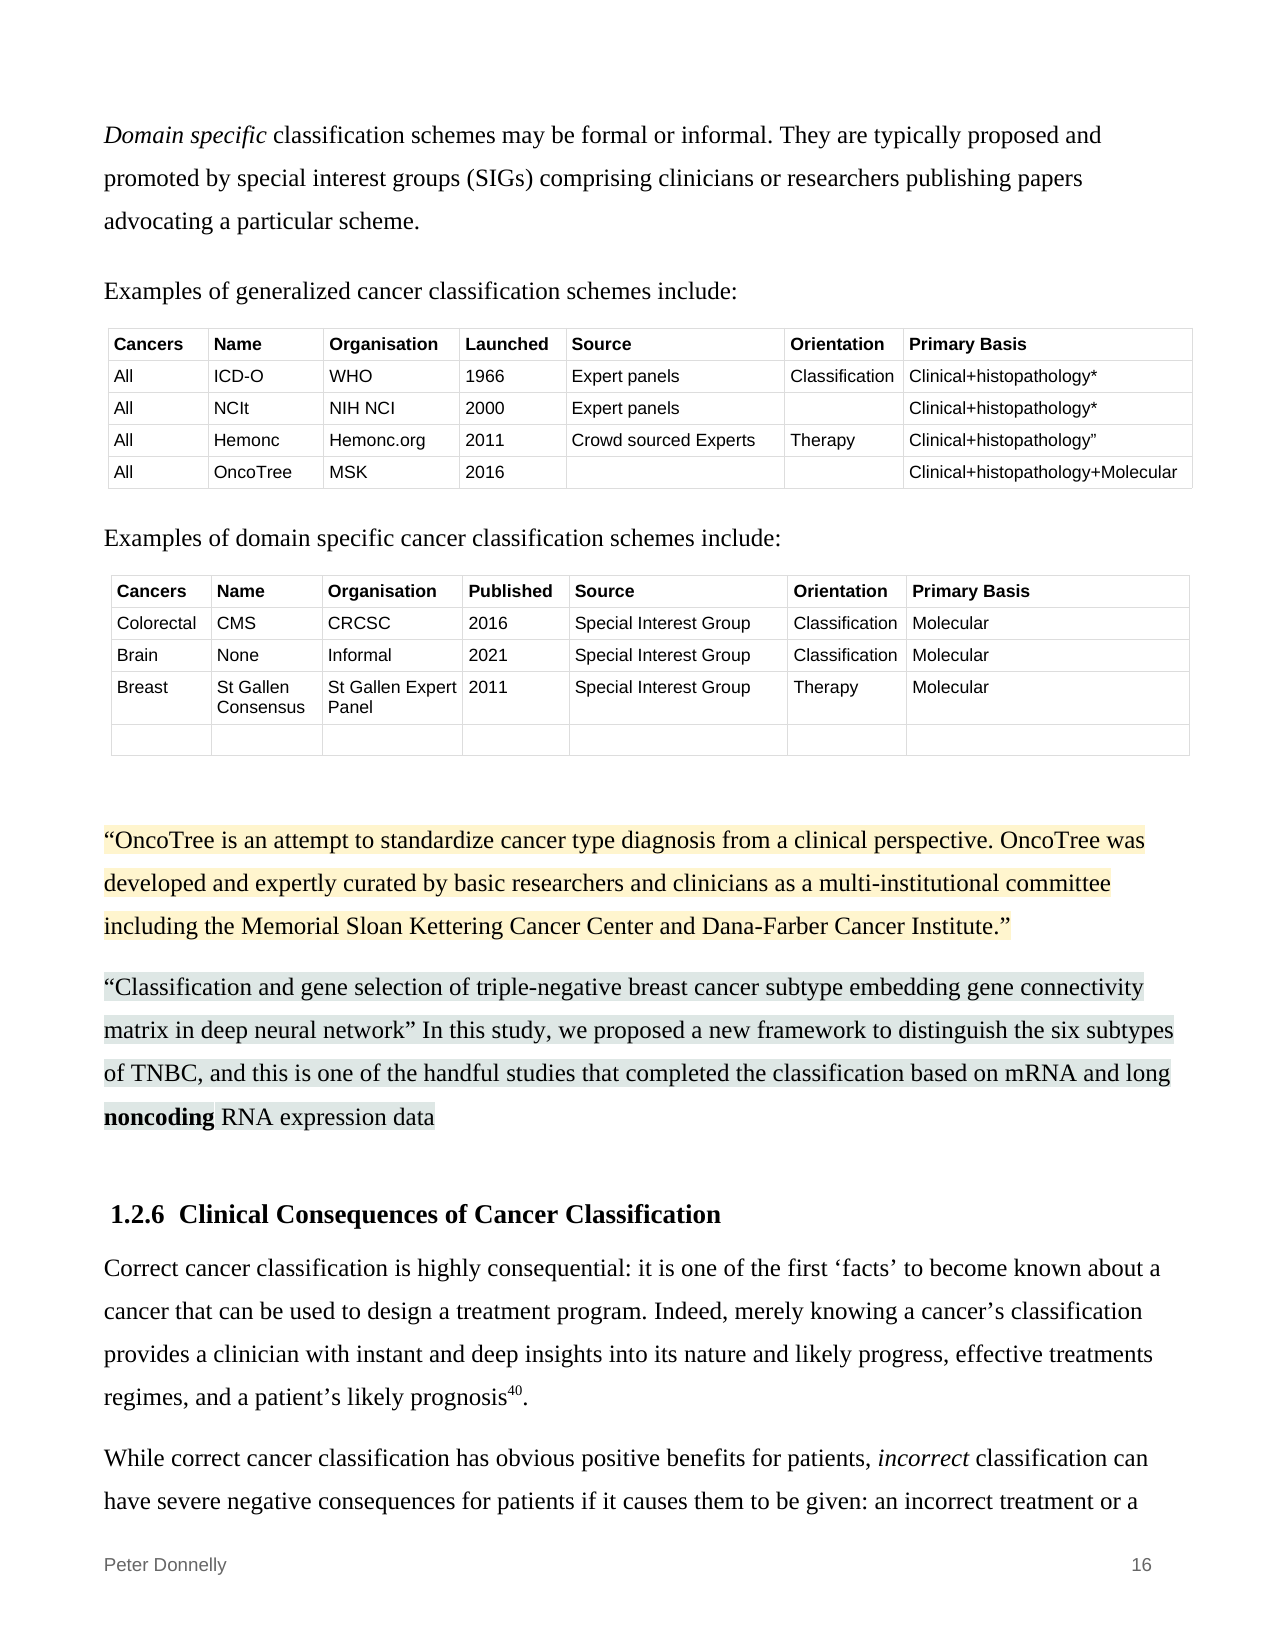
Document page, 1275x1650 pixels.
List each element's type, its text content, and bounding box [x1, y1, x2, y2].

table_cell OncoTree [209, 457, 323, 488]
table_header Name [212, 576, 322, 607]
table_cell All [109, 393, 208, 424]
table_cell [788, 725, 906, 755]
table_header Organisation [324, 329, 459, 360]
table_header Published [463, 576, 569, 607]
table_cell Special Interest Group [570, 672, 787, 723]
table_cell All [109, 457, 208, 488]
table_cell Therapy [785, 425, 903, 456]
table_cell [570, 725, 787, 755]
text Examples of domain specific cancer classification schemes include: [103, 523, 1181, 552]
table_cell [463, 725, 569, 755]
table_cell 2011 [463, 672, 569, 723]
table_cell 2016 [460, 457, 566, 488]
table_cell All [109, 425, 208, 456]
table_cell None [212, 640, 322, 671]
text Domain specific classification schemes may be formal or informal. They are typically proposed and promoted by special interest groups (SIGs) comprising clinicians or researchers publishing papers advocating a particular scheme. [103, 120, 1181, 235]
table_cell [785, 393, 903, 424]
table_cell WHO [324, 361, 459, 392]
table_cell Expert panels [567, 361, 784, 392]
table_cell Special Interest Group [570, 608, 787, 639]
table_cell [785, 457, 903, 488]
table_cell Crowd sourced Experts [567, 425, 784, 456]
table_cell Colorectal [112, 608, 211, 639]
table_cell [907, 725, 1189, 755]
table_cell 2021 [463, 640, 569, 671]
table_cell Classification [788, 608, 906, 639]
table_cell Special Interest Group [570, 640, 787, 671]
table_cell [212, 725, 322, 755]
table_cell [323, 725, 462, 755]
table_cell Therapy [788, 672, 906, 723]
table_cell Informal [323, 640, 462, 671]
table_cell 2000 [460, 393, 566, 424]
table_cell 1966 [460, 361, 566, 392]
table_cell Classification [788, 640, 906, 671]
text Examples of generalized cancer classification schemes include: [103, 276, 1181, 304]
table_header Name [209, 329, 323, 360]
table_cell Clinical+histopathology* [904, 393, 1192, 424]
table_header Source [567, 329, 784, 360]
table_header Primary Basis [907, 576, 1189, 607]
table_cell NCIt [209, 393, 323, 424]
table_header Primary Basis [904, 329, 1192, 360]
table_header Cancers [109, 329, 208, 360]
table_cell 2016 [463, 608, 569, 639]
table_cell Hemonc.org [324, 425, 459, 456]
text While correct cancer classification has obvious positive benefits for patients, incorrect classification can have severe negative consequences for patients if it causes them to be given: an incorrect treatment or a [103, 1443, 1181, 1515]
table_cell All [109, 361, 208, 392]
table_cell MSK [324, 457, 459, 488]
table_cell Breast [112, 672, 211, 723]
table_cell Hemonc [209, 425, 323, 456]
table_header Source [570, 576, 787, 607]
table_cell Brain [112, 640, 211, 671]
table_header Launched [460, 329, 566, 360]
table_cell 2011 [460, 425, 566, 456]
table_cell St Gallen Expert Panel [323, 672, 462, 723]
text “Classification and gene selection of triple-negative breast cancer subtype embedding gene connectivity matrix in deep neural network” In this study, we proposed a new framework to distinguish the six subtypes of TNBC, and this is one of the handful studies that completed the classification based on mRNA and long noncoding RNA expression data [103, 972, 1181, 1130]
table_cell Molecular [907, 608, 1189, 639]
text “OncoTree is an attempt to standardize cancer type diagnosis from a clinical perspective. OncoTree was developed and expertly curated by basic researchers and clinicians as a multi-institutional committee including the Memorial Sloan Kettering Cancer Center and Dana-Farber Cancer Institute.” [103, 825, 1181, 940]
table_cell NIH NCI [324, 393, 459, 424]
table_cell Expert panels [567, 393, 784, 424]
table_cell St Gallen Consensus [212, 672, 322, 723]
table_cell [567, 457, 784, 488]
table_header Organisation [323, 576, 462, 607]
table_cell CRCSC [323, 608, 462, 639]
table_cell CMS [212, 608, 322, 639]
table_header Orientation [785, 329, 903, 360]
table_cell Clinical+histopathology* [904, 361, 1192, 392]
table_cell Classification [785, 361, 903, 392]
table_cell Molecular [907, 672, 1189, 723]
table_cell [112, 725, 211, 755]
table_cell Clinical+histopathology+Molecular [904, 457, 1192, 488]
text Correct cancer classification is highly consequential: it is one of the first ‘facts’ to become known about a cancer that can be used to design a treatment program. Indeed, merely knowing a cancer’s classification provides a clinician with instant and deep insights into its nature and likely progress, effective treatments regimes, and a patient’s likely prognosis. [103, 1253, 1181, 1411]
table_cell Molecular [907, 640, 1189, 671]
subtitle Clinical Consequences of Cancer Classification [103, 1198, 1181, 1229]
table_header Cancers [112, 576, 211, 607]
table_header Orientation [788, 576, 906, 607]
table_cell ICD-O [209, 361, 323, 392]
table_cell Clinical+histopathology” [904, 425, 1192, 456]
